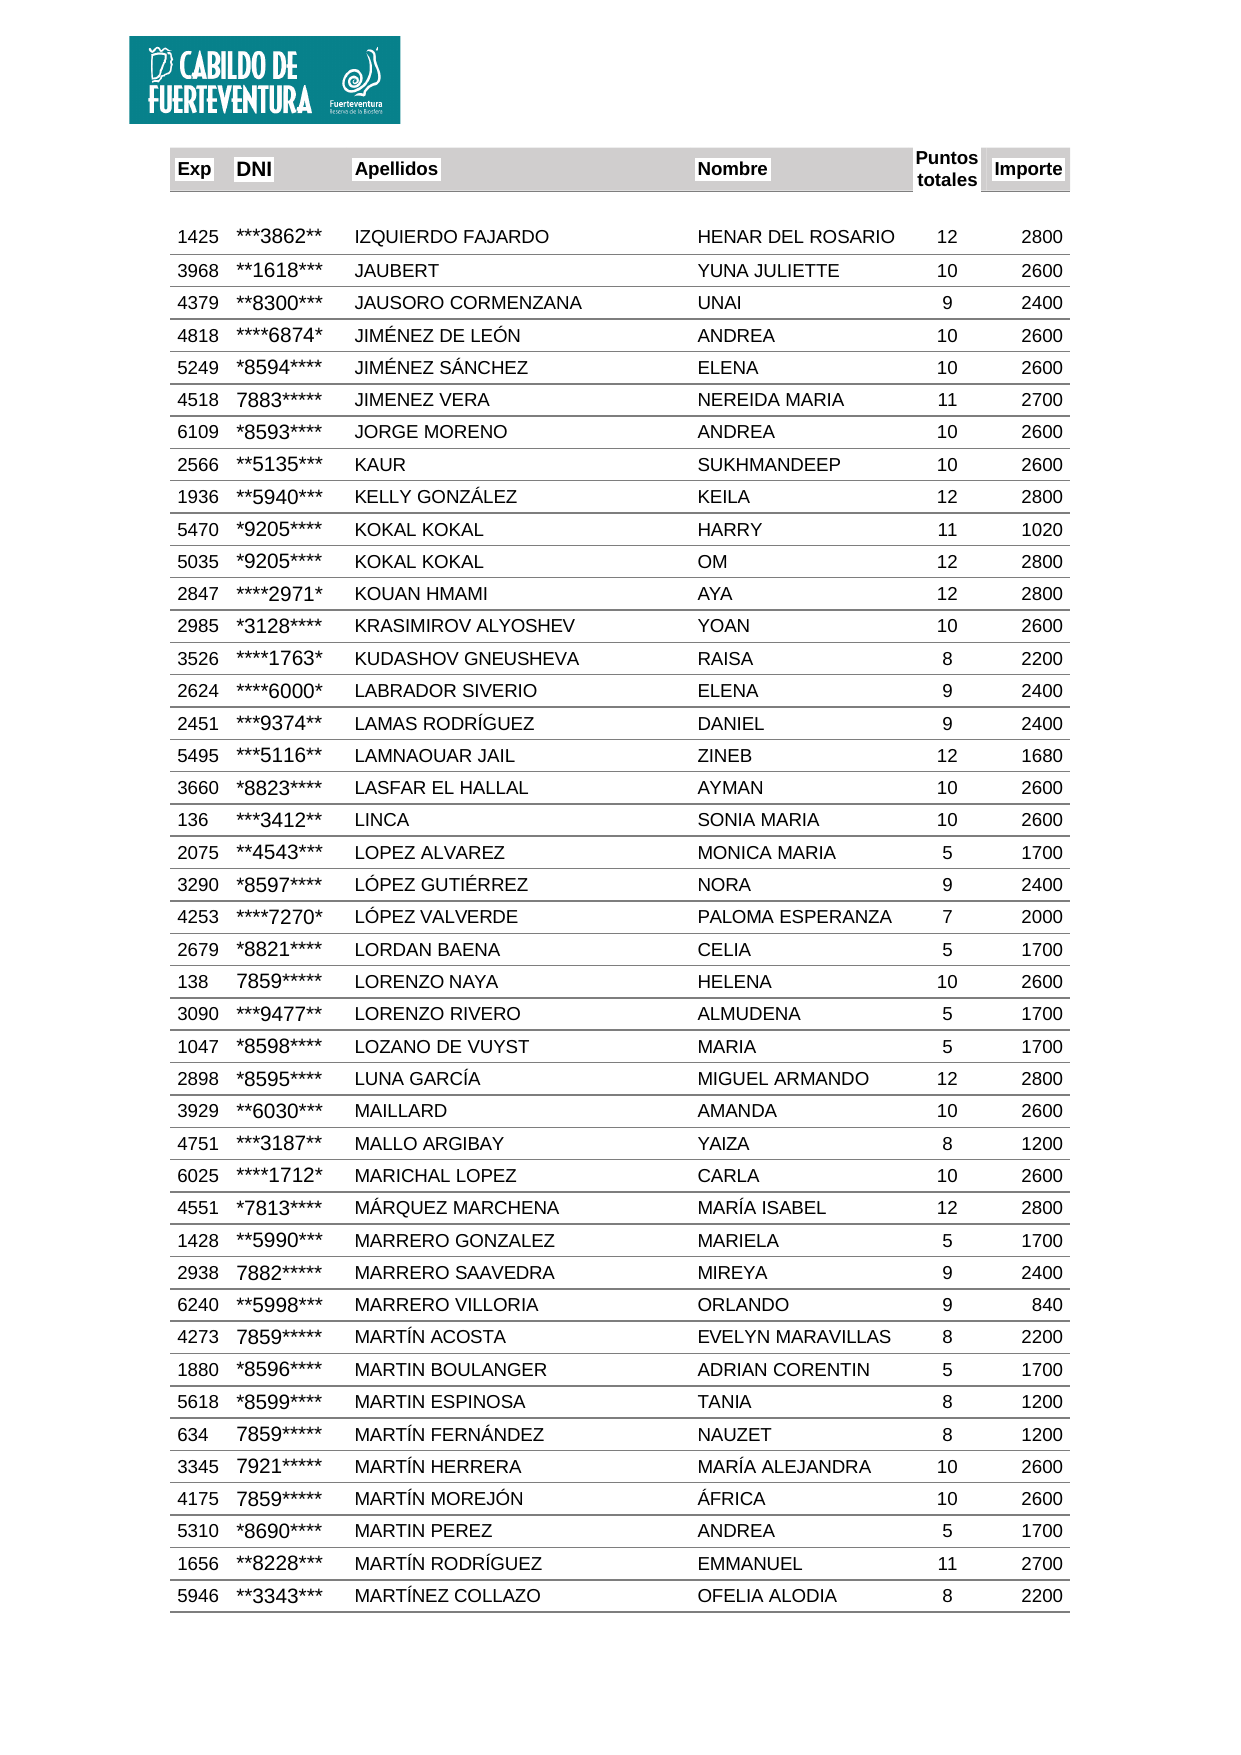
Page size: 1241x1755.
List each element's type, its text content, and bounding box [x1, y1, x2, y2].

table_cell 12 [916, 481, 989, 512]
table_cell 9 [916, 869, 989, 900]
table_cell 8 [916, 1419, 989, 1449]
table_cell *8596**** [228, 1354, 339, 1385]
table_cell LORENZO NAYA [339, 966, 640, 997]
table_cell 11 [916, 1548, 989, 1579]
table_cell 2600 [989, 611, 1070, 641]
table_cell ORLANDO [640, 1290, 916, 1320]
table_cell *9205**** [228, 514, 339, 544]
table_cell MARIELA [640, 1225, 916, 1256]
table_cell ***3412** [228, 805, 339, 835]
table_cell LOZANO DE VUYST [339, 1031, 640, 1062]
table_cell KRASIMIROV ALYOSHEV [339, 611, 640, 641]
table_cell 11 [916, 514, 989, 544]
table_cell **6030*** [228, 1096, 339, 1126]
table_cell LINCA [339, 805, 640, 835]
table_cell 5249 [170, 352, 228, 383]
table_cell 2800 [989, 578, 1070, 609]
table_cell *8595**** [228, 1063, 339, 1094]
table_cell AYA [640, 578, 916, 609]
table_cell 6025 [170, 1160, 228, 1191]
table_cell 3290 [170, 869, 228, 900]
table_cell 10 [916, 611, 989, 641]
table_cell 9 [916, 287, 989, 318]
table_cell **5990*** [228, 1225, 339, 1256]
table_cell 2451 [170, 708, 228, 738]
table_cell 7921***** [228, 1451, 339, 1482]
table_cell 2679 [170, 934, 228, 965]
table_cell CELIA [640, 934, 916, 965]
table_cell LOPEZ ALVAREZ [339, 837, 640, 868]
table_cell 2800 [989, 481, 1070, 512]
table_cell **3343*** [228, 1581, 339, 1611]
table_cell 7882***** [228, 1257, 339, 1288]
table_cell 2200 [989, 1581, 1070, 1611]
table_cell 5 [916, 1354, 989, 1385]
table_cell ADRIAN CORENTIN [640, 1354, 916, 1385]
table_cell LAMAS RODRÍGUEZ [339, 708, 640, 738]
table_cell 4273 [170, 1322, 228, 1353]
table_cell 634 [170, 1419, 228, 1449]
table_cell MALLO ARGIBAY [339, 1128, 640, 1159]
table_cell 2400 [989, 1257, 1070, 1288]
table_cell 5 [916, 1225, 989, 1256]
table_cell 5035 [170, 546, 228, 577]
table_cell 3526 [170, 643, 228, 674]
table_cell 2600 [989, 1096, 1070, 1126]
table_cell 4253 [170, 902, 228, 932]
table_cell KOUAN HMAMI [339, 578, 640, 609]
table_header 1425 [170, 225, 228, 253]
table_cell 10 [916, 772, 989, 803]
table_cell MAILLARD [339, 1096, 640, 1126]
table_cell HARRY [640, 514, 916, 544]
table_cell MIGUEL ARMANDO [640, 1063, 916, 1094]
table_cell 8 [916, 1581, 989, 1611]
table_cell MARICHAL LOPEZ [339, 1160, 640, 1191]
table_cell 6240 [170, 1290, 228, 1320]
table_cell LUNA GARCÍA [339, 1063, 640, 1094]
table_cell LÓPEZ VALVERDE [339, 902, 640, 932]
table_cell 10 [916, 449, 989, 480]
table_cell MARTÍN ACOSTA [339, 1322, 640, 1353]
table_cell AYMAN [640, 772, 916, 803]
table_cell 2000 [989, 902, 1070, 932]
table_cell RAISA [640, 643, 916, 674]
table_cell LASFAR EL HALLAL [339, 772, 640, 803]
table_cell *8598**** [228, 1031, 339, 1062]
table_cell 5495 [170, 740, 228, 771]
table_cell 10 [916, 352, 989, 383]
table_cell EMMANUEL [640, 1548, 916, 1579]
table_cell 9 [916, 1290, 989, 1320]
table_cell 4175 [170, 1483, 228, 1514]
table_cell 10 [916, 417, 989, 447]
table_cell MARTIN PEREZ [339, 1516, 640, 1547]
table_cell 136 [170, 805, 228, 835]
table_cell 7883***** [228, 385, 339, 415]
table_cell 4551 [170, 1193, 228, 1223]
table_cell 10 [916, 1096, 989, 1126]
table_cell LABRADOR SIVERIO [339, 675, 640, 706]
table_header HENAR DEL ROSARIO [640, 225, 916, 253]
table_cell 8 [916, 1322, 989, 1353]
table_cell 2400 [989, 287, 1070, 318]
table_cell MONICA MARIA [640, 837, 916, 868]
table_cell *7813**** [228, 1193, 339, 1223]
table_cell 2985 [170, 611, 228, 641]
table_cell 2200 [989, 1322, 1070, 1353]
table_cell 1700 [989, 999, 1070, 1029]
table_cell 11 [916, 385, 989, 415]
table_cell 2600 [989, 417, 1070, 447]
table_cell *8821**** [228, 934, 339, 965]
table_cell ****1712* [228, 1160, 339, 1191]
table_cell NAUZET [640, 1419, 916, 1449]
table_cell 6109 [170, 417, 228, 447]
table_cell KUDASHOV GNEUSHEVA [339, 643, 640, 674]
table_cell 5 [916, 1516, 989, 1547]
table_cell YUNA JULIETTE [640, 255, 916, 286]
table_cell 2200 [989, 643, 1070, 674]
table_cell *8594**** [228, 352, 339, 383]
table_cell 10 [916, 320, 989, 351]
table_cell ***3187** [228, 1128, 339, 1159]
table_cell 2400 [989, 869, 1070, 900]
table_cell OFELIA ALODIA [640, 1581, 916, 1611]
table_cell JAUSORO CORMENZANA [339, 287, 640, 318]
table_cell 1200 [989, 1387, 1070, 1417]
table_cell 2600 [989, 449, 1070, 480]
table_cell 138 [170, 966, 228, 997]
table_cell ****7270* [228, 902, 339, 932]
table_cell 2566 [170, 449, 228, 480]
table_cell ÁFRICA [640, 1483, 916, 1514]
table_cell JIMÉNEZ SÁNCHEZ [339, 352, 640, 383]
table_cell OM [640, 546, 916, 577]
table_cell MARTÍNEZ COLLAZO [339, 1581, 640, 1611]
table_cell MARRERO GONZALEZ [339, 1225, 640, 1256]
table_cell 2075 [170, 837, 228, 868]
table_cell JORGE MORENO [339, 417, 640, 447]
table_cell **1618*** [228, 255, 339, 286]
table_cell ANDREA [640, 320, 916, 351]
table_cell *8823**** [228, 772, 339, 803]
table_cell ****6874* [228, 320, 339, 351]
table_cell 7859***** [228, 1483, 339, 1514]
table_cell **5135*** [228, 449, 339, 480]
table_cell 2800 [989, 546, 1070, 577]
table_cell JAUBERT [339, 255, 640, 286]
table_header ***3862** [228, 225, 339, 253]
table_cell 2600 [989, 1483, 1070, 1514]
table_cell MARTÍN FERNÁNDEZ [339, 1419, 640, 1449]
table_cell 12 [916, 740, 989, 771]
table_cell EVELYN MARAVILLAS [640, 1322, 916, 1353]
table_cell 1700 [989, 934, 1070, 965]
table_cell NEREIDA MARIA [640, 385, 916, 415]
table_cell 3090 [170, 999, 228, 1029]
table_cell 2800 [989, 1193, 1070, 1223]
table_cell ALMUDENA [640, 999, 916, 1029]
table_cell 2600 [989, 805, 1070, 835]
table_cell KAUR [339, 449, 640, 480]
table_cell LÓPEZ GUTIÉRREZ [339, 869, 640, 900]
table_cell 2800 [989, 1063, 1070, 1094]
table_cell 8 [916, 1387, 989, 1417]
table_cell 3968 [170, 255, 228, 286]
table_cell 9 [916, 1257, 989, 1288]
table_cell 1700 [989, 1516, 1070, 1547]
table_cell MARRERO SAAVEDRA [339, 1257, 640, 1288]
table_cell 840 [989, 1290, 1070, 1320]
table_cell 2600 [989, 966, 1070, 997]
table_cell 2847 [170, 578, 228, 609]
table_cell MARIA [640, 1031, 916, 1062]
table_cell 1700 [989, 1354, 1070, 1385]
table_cell 7859***** [228, 1419, 339, 1449]
table_cell 2700 [989, 385, 1070, 415]
table_cell 2600 [989, 255, 1070, 286]
table_cell 2938 [170, 1257, 228, 1288]
table_cell *8593**** [228, 417, 339, 447]
table_cell 10 [916, 255, 989, 286]
table_cell ANDREA [640, 417, 916, 447]
table_cell PALOMA ESPERANZA [640, 902, 916, 932]
table_cell 1680 [989, 740, 1070, 771]
table_cell 2400 [989, 675, 1070, 706]
table_cell *8690**** [228, 1516, 339, 1547]
table_cell 2400 [989, 708, 1070, 738]
table_cell **5998*** [228, 1290, 339, 1320]
table_cell KEILA [640, 481, 916, 512]
table_cell 10 [916, 1160, 989, 1191]
table_cell 5470 [170, 514, 228, 544]
table_cell 10 [916, 1483, 989, 1514]
table_cell 10 [916, 966, 989, 997]
table_cell **8228*** [228, 1548, 339, 1579]
table_cell ZINEB [640, 740, 916, 771]
table_cell *3128**** [228, 611, 339, 641]
table_cell 1656 [170, 1548, 228, 1579]
table_cell 2600 [989, 320, 1070, 351]
table_cell 4818 [170, 320, 228, 351]
table_cell KOKAL KOKAL [339, 546, 640, 577]
table_cell MARÍA ALEJANDRA [640, 1451, 916, 1482]
table_cell 1200 [989, 1128, 1070, 1159]
table_cell MARRERO VILLORIA [339, 1290, 640, 1320]
table_cell 2600 [989, 1451, 1070, 1482]
table_cell SUKHMANDEEP [640, 449, 916, 480]
table_header 2800 [989, 225, 1070, 253]
table_cell 12 [916, 546, 989, 577]
table_cell ***9477** [228, 999, 339, 1029]
table_cell 5 [916, 1031, 989, 1062]
table_cell 12 [916, 578, 989, 609]
table_cell LORDAN BAENA [339, 934, 640, 965]
table_cell ****1763* [228, 643, 339, 674]
table_cell ELENA [640, 352, 916, 383]
table_cell 7 [916, 902, 989, 932]
table_cell 10 [916, 805, 989, 835]
table_header IZQUIERDO FAJARDO [339, 225, 640, 253]
table_cell *8597**** [228, 869, 339, 900]
table_cell JIMÉNEZ DE LEÓN [339, 320, 640, 351]
table_cell MARTIN ESPINOSA [339, 1387, 640, 1417]
table_cell **4543*** [228, 837, 339, 868]
table_cell MARTÍN HERRERA [339, 1451, 640, 1482]
table_cell ANDREA [640, 1516, 916, 1547]
table_cell SONIA MARIA [640, 805, 916, 835]
table_cell 3660 [170, 772, 228, 803]
table_cell ****6000* [228, 675, 339, 706]
table_cell ****2971* [228, 578, 339, 609]
table_cell 5618 [170, 1387, 228, 1417]
table_cell KELLY GONZÁLEZ [339, 481, 640, 512]
table_cell 4751 [170, 1128, 228, 1159]
table_cell 5 [916, 934, 989, 965]
table_cell 1428 [170, 1225, 228, 1256]
table_cell TANIA [640, 1387, 916, 1417]
table_cell 2624 [170, 675, 228, 706]
table_cell 12 [916, 1063, 989, 1094]
table_cell 2600 [989, 1160, 1070, 1191]
table_cell ELENA [640, 675, 916, 706]
table_cell MARTÍN MOREJÓN [339, 1483, 640, 1514]
table_cell *9205**** [228, 546, 339, 577]
table_cell 5 [916, 999, 989, 1029]
table_cell 2600 [989, 772, 1070, 803]
table_cell LAMNAOUAR JAIL [339, 740, 640, 771]
table_cell DANIEL [640, 708, 916, 738]
table_cell AMANDA [640, 1096, 916, 1126]
table_cell MÁRQUEZ MARCHENA [339, 1193, 640, 1223]
table_cell UNAI [640, 287, 916, 318]
table_cell ***5116** [228, 740, 339, 771]
table_cell 4379 [170, 287, 228, 318]
table_cell CARLA [640, 1160, 916, 1191]
table_cell HELENA [640, 966, 916, 997]
table_cell 1700 [989, 1225, 1070, 1256]
table_cell 2898 [170, 1063, 228, 1094]
table_cell LORENZO RIVERO [339, 999, 640, 1029]
table_cell 5946 [170, 1581, 228, 1611]
table_cell 1700 [989, 1031, 1070, 1062]
table_cell **8300*** [228, 287, 339, 318]
table_cell 1200 [989, 1419, 1070, 1449]
table_header 12 [916, 225, 989, 253]
table_cell 9 [916, 675, 989, 706]
table_cell 5 [916, 837, 989, 868]
table_cell MARTIN BOULANGER [339, 1354, 640, 1385]
table_cell 2700 [989, 1548, 1070, 1579]
table_cell 10 [916, 1451, 989, 1482]
table_cell MARTÍN RODRÍGUEZ [339, 1548, 640, 1579]
table_cell 3929 [170, 1096, 228, 1126]
table_cell 8 [916, 1128, 989, 1159]
table_cell 3345 [170, 1451, 228, 1482]
table_cell 7859***** [228, 966, 339, 997]
table_cell YAIZA [640, 1128, 916, 1159]
table_cell MARÍA ISABEL [640, 1193, 916, 1223]
table_cell 9 [916, 708, 989, 738]
table_cell 1936 [170, 481, 228, 512]
table_cell 1020 [989, 514, 1070, 544]
table_cell 1700 [989, 837, 1070, 868]
table_cell MIREYA [640, 1257, 916, 1288]
table_cell **5940*** [228, 481, 339, 512]
table_cell 1047 [170, 1031, 228, 1062]
table_cell YOAN [640, 611, 916, 641]
table_cell 7859***** [228, 1322, 339, 1353]
table_cell 12 [916, 1193, 989, 1223]
table_cell 8 [916, 643, 989, 674]
table_cell 1880 [170, 1354, 228, 1385]
table_cell ***9374** [228, 708, 339, 738]
table_cell 2600 [989, 352, 1070, 383]
table_cell 5310 [170, 1516, 228, 1547]
table_cell 4518 [170, 385, 228, 415]
table_cell *8599**** [228, 1387, 339, 1417]
table_cell JIMENEZ VERA [339, 385, 640, 415]
table_cell KOKAL KOKAL [339, 514, 640, 544]
table_cell NORA [640, 869, 916, 900]
